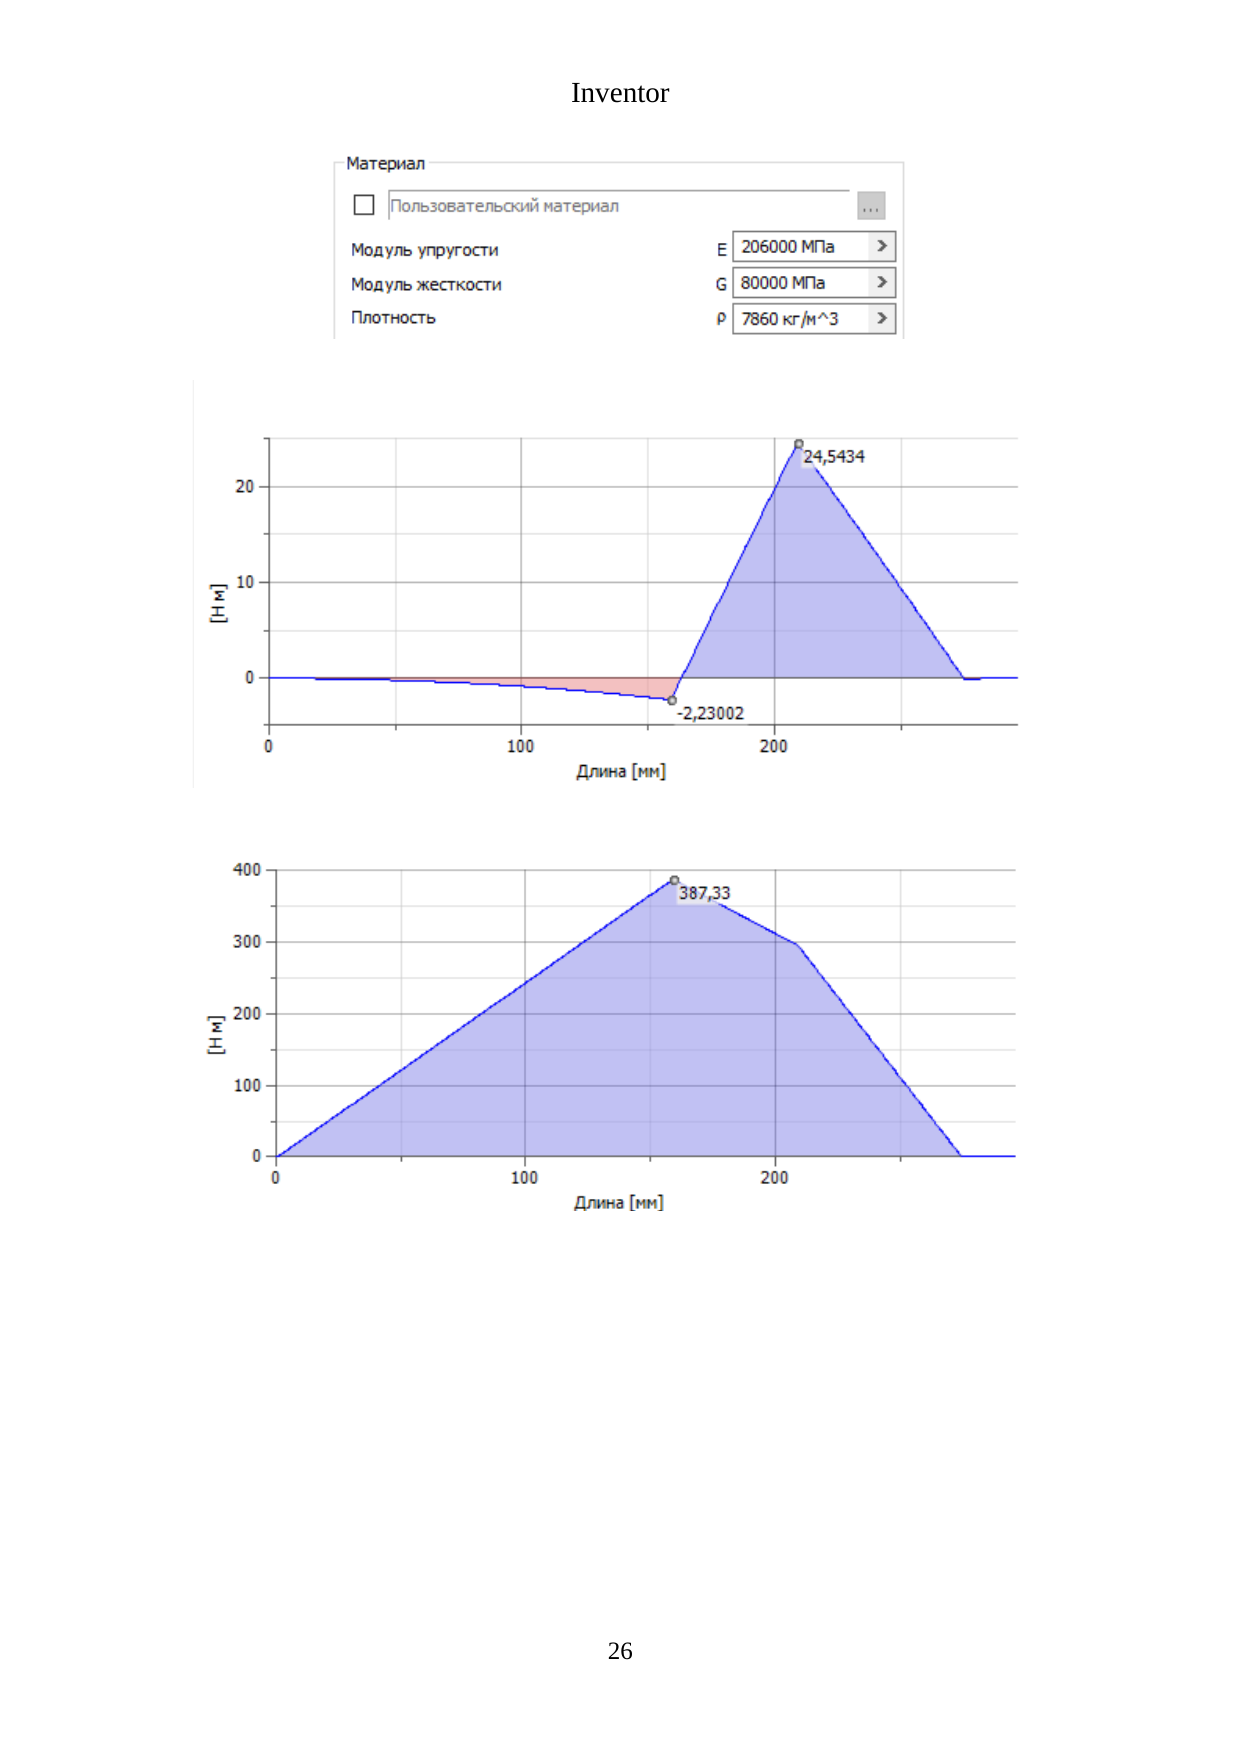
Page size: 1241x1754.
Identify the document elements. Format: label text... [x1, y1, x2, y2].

text Inventor [118, 75, 1122, 108]
